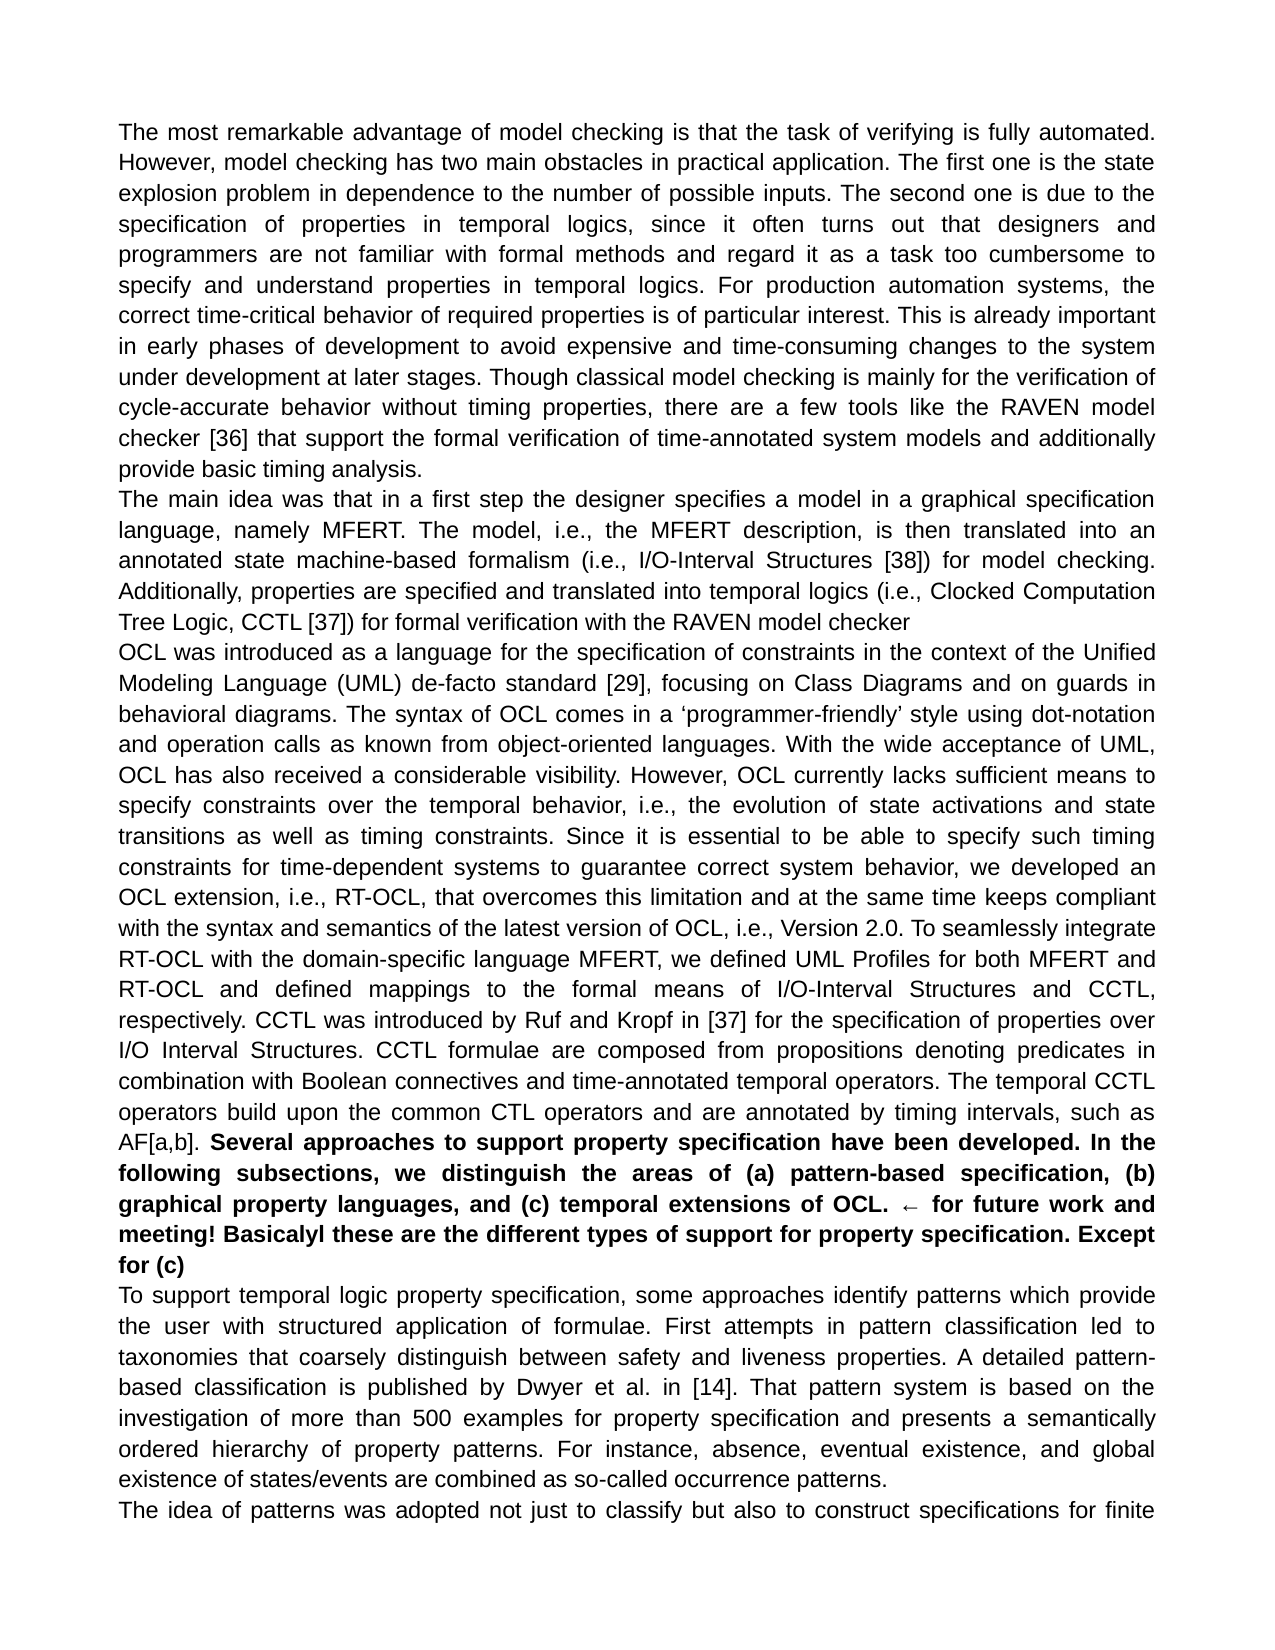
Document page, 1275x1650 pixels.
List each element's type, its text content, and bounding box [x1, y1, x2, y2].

text The most remarkable advantage of model checking is that the task of verifying is fully automated. However, model checking has two main obstacles in practical application. The first one is the state explosion problem in dependence to the number of possible inputs. The second one is due to the specification of properties in temporal logics, since it often turns out that designers and programmers are not familiar with formal methods and regard it as a task too cumbersome to specify and understand properties in temporal logics. For production automation systems, the correct time-critical behavior of required properties is of particular interest. This is already important in early phases of development to avoid expensive and time-consuming changes to the system under development at later stages. Though classical model checking is mainly for the verification of cycle-accurate behavior without timing properties, there are a few tools like the RAVEN model checker [36] that support the formal verification of time-annotated system models and additionally provide basic timing analysis. [118, 118, 1157, 482]
text The idea of patterns was adopted not just to classify but also to construct specifications for finite [118, 1496, 1157, 1523]
text The main idea was that in a first step the designer specifies a model in a graphical specification language, namely MFERT. The model, i.e., the MFERT description, is then translated into an annotated state machine-based formalism (i.e., I/O-Interval Structures [38]) for model checking. Additionally, properties are specified and translated into temporal logics (i.e., Clocked Computation Tree Logic, CCTL [37]) for formal verification with the RAVEN model checker [118, 486, 1157, 635]
text OCL was introduced as a language for the specification of constraints in the context of the Unified Modeling Language (UML) de-facto standard [29], focusing on Class Diagrams and on guards in behavioral diagrams. The syntax of OCL comes in a ‘programmer-friendly’ style using dot-notation and operation calls as known from object-oriented languages. With the wide acceptance of UML, OCL has also received a considerable visibility. However, OCL currently lacks sufficient means to specify constraints over the temporal behavior, i.e., the evolution of state activations and state transitions as well as timing constraints. Since it is essential to be able to specify such timing constraints for time-dependent systems to guarantee correct system behavior, we developed an OCL extension, i.e., RT-OCL, that overcomes this limitation and at the same time keeps compliant with the syntax and semantics of the latest version of OCL, i.e., Version 2.0. To seamlessly integrate RT-OCL with the domain-specific language MFERT, we defined UML Profiles for both MFERT and RT-OCL and defined mappings to the formal means of I/O-Interval Structures and CCTL, respectively. CCTL was introduced by Ruf and Kropf in [37] for the specification of properties over I/O Interval Structures. CCTL formulae are composed from propositions denoting predicates in combination with Boolean connectives and time-annotated temporal operators. The temporal CCTL operators build upon the common CTL operators and are annotated by timing intervals, such as AF[a,b]. Several approaches to support property specification have been developed. In the following subsections, we distinguish the areas of (a) pattern-based specification, (b) graphical property languages, and (c) temporal extensions of OCL. ← for future work and meeting! Basicalyl these are the different types of support for property specification. Except for (c) [118, 639, 1157, 1278]
text To support temporal logic property specification, some approaches identify patterns which provide the user with structured application of formulae. First attempts in pattern classification led to taxonomies that coarsely distinguish between safety and liveness properties. A detailed pattern-based classification is published by Dwyer et al. in [14]. That pattern system is based on the investigation of more than 500 examples for property specification and presents a semantically ordered hierarchy of property patterns. For instance, absence, eventual existence, and global existence of states/events are combined as so-called occurrence patterns. [118, 1282, 1157, 1492]
